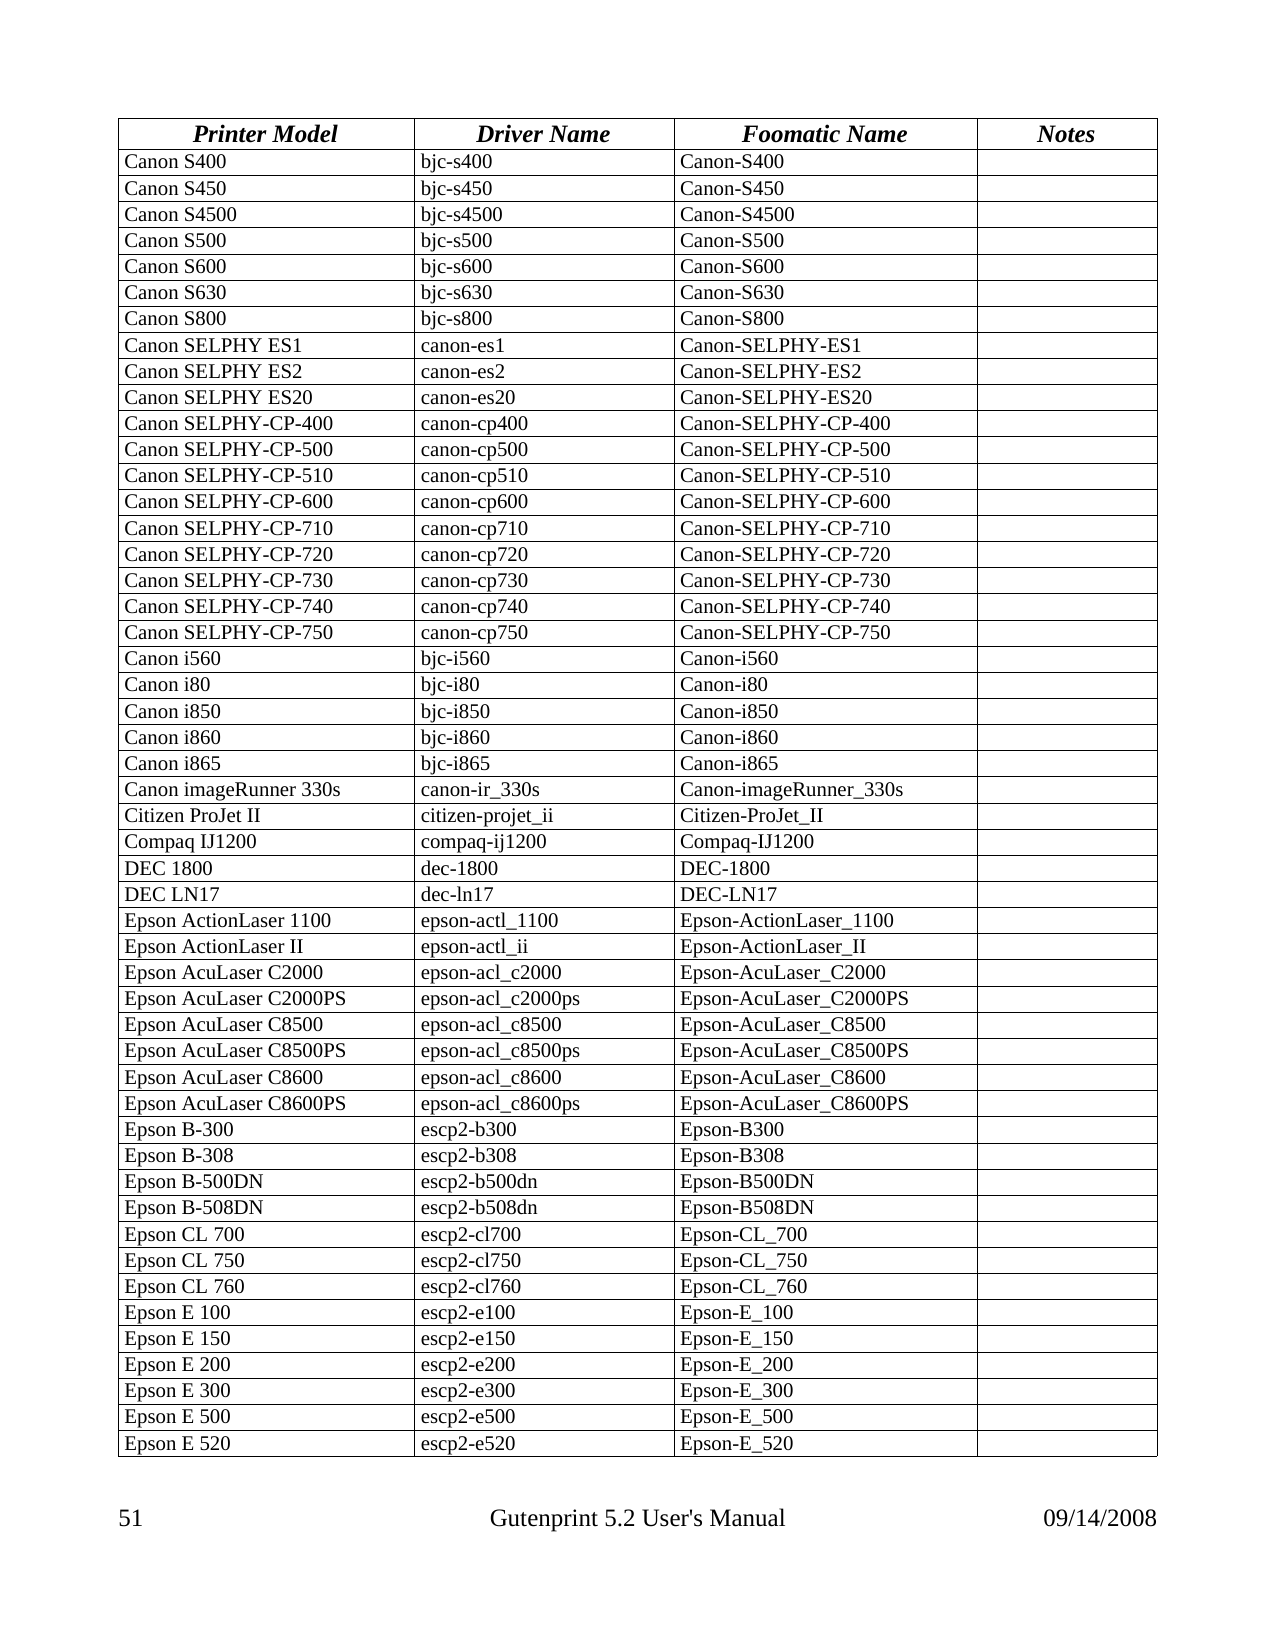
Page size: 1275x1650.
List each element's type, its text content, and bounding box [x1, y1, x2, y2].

table_cell Epson-E_500 [675, 1405, 977, 1430]
table_cell Epson CL 750 [119, 1248, 414, 1273]
table_cell bjc-s500 [415, 228, 674, 253]
table_cell Epson B-308 [119, 1144, 414, 1168]
table_cell [978, 751, 1157, 776]
table_cell [978, 385, 1157, 410]
table_cell Canon i560 [119, 647, 414, 672]
table_cell Epson AcuLaser C2000PS [119, 987, 414, 1012]
table_cell Canon-S800 [675, 307, 977, 332]
table_cell Epson-E_100 [675, 1300, 977, 1325]
table_cell Epson-E_300 [675, 1379, 977, 1404]
table_cell bjc-i865 [415, 751, 674, 776]
table_cell [978, 490, 1157, 515]
table_cell bjc-s400 [415, 150, 674, 175]
table_cell Canon SELPHY-CP-720 [119, 542, 414, 567]
table_cell [978, 1117, 1157, 1142]
table_cell [978, 1405, 1157, 1430]
table_cell [978, 1039, 1157, 1064]
table_cell Epson-E_150 [675, 1326, 977, 1352]
table_cell canon-cp600 [415, 490, 674, 515]
table_cell Canon i850 [119, 699, 414, 724]
table_cell Canon-SELPHY-ES20 [675, 385, 977, 410]
table_cell Epson-ActionLaser_1100 [675, 908, 977, 933]
table_cell [978, 987, 1157, 1012]
table_cell Canon-S400 [675, 150, 977, 175]
table_cell [978, 228, 1157, 253]
table_cell Epson-AcuLaser_C8500 [675, 1013, 977, 1038]
table_cell [978, 777, 1157, 802]
table_cell Epson-CL_750 [675, 1248, 977, 1273]
table_cell [978, 1091, 1157, 1116]
table_cell Epson B-300 [119, 1117, 414, 1142]
table_cell [978, 699, 1157, 724]
table_cell canon-cp510 [415, 464, 674, 489]
table_cell Canon SELPHY-CP-750 [119, 621, 414, 646]
table_cell Canon SELPHY ES1 [119, 333, 414, 358]
table_cell [978, 934, 1157, 959]
table_cell [978, 307, 1157, 332]
table_cell [978, 908, 1157, 933]
table_cell Canon-imageRunner_330s [675, 777, 977, 802]
table_cell [978, 856, 1157, 881]
table_cell Epson-AcuLaser_C8600 [675, 1065, 977, 1090]
table_header Printer Model [119, 119, 414, 149]
table_cell [978, 1379, 1157, 1404]
table_cell Compaq-IJ1200 [675, 830, 977, 855]
table_cell epson-acl_c8500ps [415, 1039, 674, 1064]
table_cell epson-acl_c8600 [415, 1065, 674, 1090]
table_cell Epson B-500DN [119, 1170, 414, 1195]
table_cell Epson E 300 [119, 1379, 414, 1404]
table_cell [978, 621, 1157, 646]
table_cell bjc-i560 [415, 647, 674, 672]
table_cell [978, 150, 1157, 175]
table_cell Canon-S600 [675, 255, 977, 279]
table_cell Canon-i850 [675, 699, 977, 724]
table_cell Canon SELPHY ES2 [119, 359, 414, 384]
table_cell epson-actl_1100 [415, 908, 674, 933]
table_cell compaq-ij1200 [415, 830, 674, 855]
table_cell canon-es20 [415, 385, 674, 410]
table_cell [978, 1065, 1157, 1090]
table_cell Epson ActionLaser 1100 [119, 908, 414, 933]
table_cell [978, 1353, 1157, 1378]
table_cell citizen-projet_ii [415, 804, 674, 829]
table_cell [978, 804, 1157, 829]
table_cell Epson AcuLaser C2000 [119, 960, 414, 986]
table_cell [978, 1274, 1157, 1299]
table_cell Canon S600 [119, 255, 414, 279]
table_cell Epson AcuLaser C8600 [119, 1065, 414, 1090]
table_cell Canon-i80 [675, 673, 977, 698]
table_cell [978, 1013, 1157, 1038]
table_cell [978, 830, 1157, 855]
table_cell Canon S450 [119, 176, 414, 201]
table_cell Citizen-ProJet_II [675, 804, 977, 829]
table_cell bjc-i860 [415, 725, 674, 750]
table_cell Canon i860 [119, 725, 414, 750]
table_cell Canon SELPHY-CP-400 [119, 411, 414, 436]
table_cell epson-acl_c2000 [415, 960, 674, 986]
table_cell escp2-b500dn [415, 1170, 674, 1195]
table_cell escp2-b308 [415, 1144, 674, 1168]
table_cell [978, 464, 1157, 489]
table_cell bjc-s450 [415, 176, 674, 201]
table_cell Epson ActionLaser II [119, 934, 414, 959]
table_cell Canon-SELPHY-CP-730 [675, 568, 977, 593]
table_cell DEC-1800 [675, 856, 977, 881]
table_cell canon-cp730 [415, 568, 674, 593]
table_cell canon-es1 [415, 333, 674, 358]
table_cell canon-cp400 [415, 411, 674, 436]
table_cell [978, 1196, 1157, 1221]
table_cell epson-actl_ii [415, 934, 674, 959]
table_cell bjc-s800 [415, 307, 674, 332]
table_cell canon-cp750 [415, 621, 674, 646]
table_cell Epson AcuLaser C8600PS [119, 1091, 414, 1116]
table_cell canon-cp500 [415, 437, 674, 463]
table_cell Epson E 500 [119, 1405, 414, 1430]
table_cell escp2-e300 [415, 1379, 674, 1404]
table_cell Canon S800 [119, 307, 414, 332]
table_cell canon-cp710 [415, 516, 674, 541]
table_cell canon-cp740 [415, 594, 674, 619]
table_cell Compaq IJ1200 [119, 830, 414, 855]
table_cell Canon S500 [119, 228, 414, 253]
table_cell Epson E 100 [119, 1300, 414, 1325]
table_cell Epson AcuLaser C8500PS [119, 1039, 414, 1064]
table_cell [978, 960, 1157, 986]
table_cell [978, 568, 1157, 593]
table_cell Canon SELPHY-CP-710 [119, 516, 414, 541]
table_cell Citizen ProJet II [119, 804, 414, 829]
table_cell canon-cp720 [415, 542, 674, 567]
table_cell Canon-SELPHY-CP-600 [675, 490, 977, 515]
table_cell [978, 281, 1157, 306]
table_cell Canon-SELPHY-CP-710 [675, 516, 977, 541]
table_cell DEC 1800 [119, 856, 414, 881]
table_header Driver Name [415, 119, 674, 149]
table_cell Canon SELPHY-CP-500 [119, 437, 414, 463]
table_cell [978, 725, 1157, 750]
table_cell canon-ir_330s [415, 777, 674, 802]
table_cell Canon-SELPHY-CP-500 [675, 437, 977, 463]
table_cell Epson-CL_700 [675, 1222, 977, 1247]
table_cell [978, 1300, 1157, 1325]
table_cell Canon i865 [119, 751, 414, 776]
table_cell [978, 1222, 1157, 1247]
table_cell Epson B-508DN [119, 1196, 414, 1221]
table_cell Epson-AcuLaser_C8600PS [675, 1091, 977, 1116]
table_cell Epson AcuLaser C8500 [119, 1013, 414, 1038]
table_cell Canon SELPHY-CP-600 [119, 490, 414, 515]
table_cell Epson-B308 [675, 1144, 977, 1168]
table_cell bjc-i850 [415, 699, 674, 724]
table_cell bjc-s630 [415, 281, 674, 306]
table_cell Canon-SELPHY-CP-510 [675, 464, 977, 489]
table_cell Epson-B500DN [675, 1170, 977, 1195]
table_header Notes [978, 119, 1157, 149]
table_cell Canon SELPHY-CP-510 [119, 464, 414, 489]
table_header Foomatic Name [675, 119, 977, 149]
table_cell Canon-SELPHY-ES1 [675, 333, 977, 358]
table_cell Epson-AcuLaser_C2000 [675, 960, 977, 986]
table_cell Canon SELPHY-CP-740 [119, 594, 414, 619]
table_cell DEC-LN17 [675, 882, 977, 907]
table_cell Canon SELPHY ES20 [119, 385, 414, 410]
table_cell [978, 333, 1157, 358]
table_cell Epson-B508DN [675, 1196, 977, 1221]
table_cell Epson-AcuLaser_C8500PS [675, 1039, 977, 1064]
table_cell [978, 202, 1157, 227]
table_cell Epson-E_200 [675, 1353, 977, 1378]
table_cell Canon-SELPHY-CP-400 [675, 411, 977, 436]
table_cell [978, 594, 1157, 619]
table_cell bjc-s4500 [415, 202, 674, 227]
table_cell [978, 673, 1157, 698]
table_cell Canon imageRunner 330s [119, 777, 414, 802]
table_cell [978, 359, 1157, 384]
table_cell bjc-s600 [415, 255, 674, 279]
table_cell Canon-S500 [675, 228, 977, 253]
table_cell Epson E 150 [119, 1326, 414, 1352]
table_cell [978, 1431, 1157, 1456]
table_cell escp2-cl750 [415, 1248, 674, 1273]
table_cell Canon-SELPHY-CP-720 [675, 542, 977, 567]
table_cell Canon-S4500 [675, 202, 977, 227]
table_cell escp2-b508dn [415, 1196, 674, 1221]
table_cell Canon-S450 [675, 176, 977, 201]
table_cell Epson-CL_760 [675, 1274, 977, 1299]
table_cell escp2-cl700 [415, 1222, 674, 1247]
table_cell [978, 516, 1157, 541]
table_cell Canon-SELPHY-ES2 [675, 359, 977, 384]
table_cell [978, 1326, 1157, 1352]
table_cell Canon-i860 [675, 725, 977, 750]
table_cell Canon-i560 [675, 647, 977, 672]
table_cell epson-acl_c8500 [415, 1013, 674, 1038]
table_cell Canon S400 [119, 150, 414, 175]
table_cell Canon SELPHY-CP-730 [119, 568, 414, 593]
table_cell dec-1800 [415, 856, 674, 881]
table_cell [978, 1144, 1157, 1168]
table_cell Canon-SELPHY-CP-740 [675, 594, 977, 619]
table_cell DEC LN17 [119, 882, 414, 907]
table_cell [978, 542, 1157, 567]
table_cell escp2-e150 [415, 1326, 674, 1352]
table_cell canon-es2 [415, 359, 674, 384]
table_cell Canon S4500 [119, 202, 414, 227]
table_cell [978, 437, 1157, 463]
table_cell Epson-AcuLaser_C2000PS [675, 987, 977, 1012]
table_cell escp2-e100 [415, 1300, 674, 1325]
table_cell bjc-i80 [415, 673, 674, 698]
table_cell escp2-b300 [415, 1117, 674, 1142]
table_cell Epson-B300 [675, 1117, 977, 1142]
table_cell Canon-S630 [675, 281, 977, 306]
table_cell Canon i80 [119, 673, 414, 698]
table_cell dec-ln17 [415, 882, 674, 907]
table_cell Canon-i865 [675, 751, 977, 776]
table_cell epson-acl_c8600ps [415, 1091, 674, 1116]
table_cell Canon S630 [119, 281, 414, 306]
table_cell Epson CL 700 [119, 1222, 414, 1247]
table_cell Epson E 520 [119, 1431, 414, 1456]
table_cell [978, 255, 1157, 279]
table_cell escp2-e520 [415, 1431, 674, 1456]
table_cell [978, 411, 1157, 436]
table_cell Epson-ActionLaser_II [675, 934, 977, 959]
table_cell Epson CL 760 [119, 1274, 414, 1299]
table_cell [978, 882, 1157, 907]
table_cell escp2-e500 [415, 1405, 674, 1430]
table_cell [978, 176, 1157, 201]
table_cell [978, 1170, 1157, 1195]
table_cell Epson-E_520 [675, 1431, 977, 1456]
table_cell escp2-e200 [415, 1353, 674, 1378]
table_cell epson-acl_c2000ps [415, 987, 674, 1012]
table_cell [978, 1248, 1157, 1273]
table_cell [978, 647, 1157, 672]
table_cell Canon-SELPHY-CP-750 [675, 621, 977, 646]
table_cell escp2-cl760 [415, 1274, 674, 1299]
table_cell Epson E 200 [119, 1353, 414, 1378]
